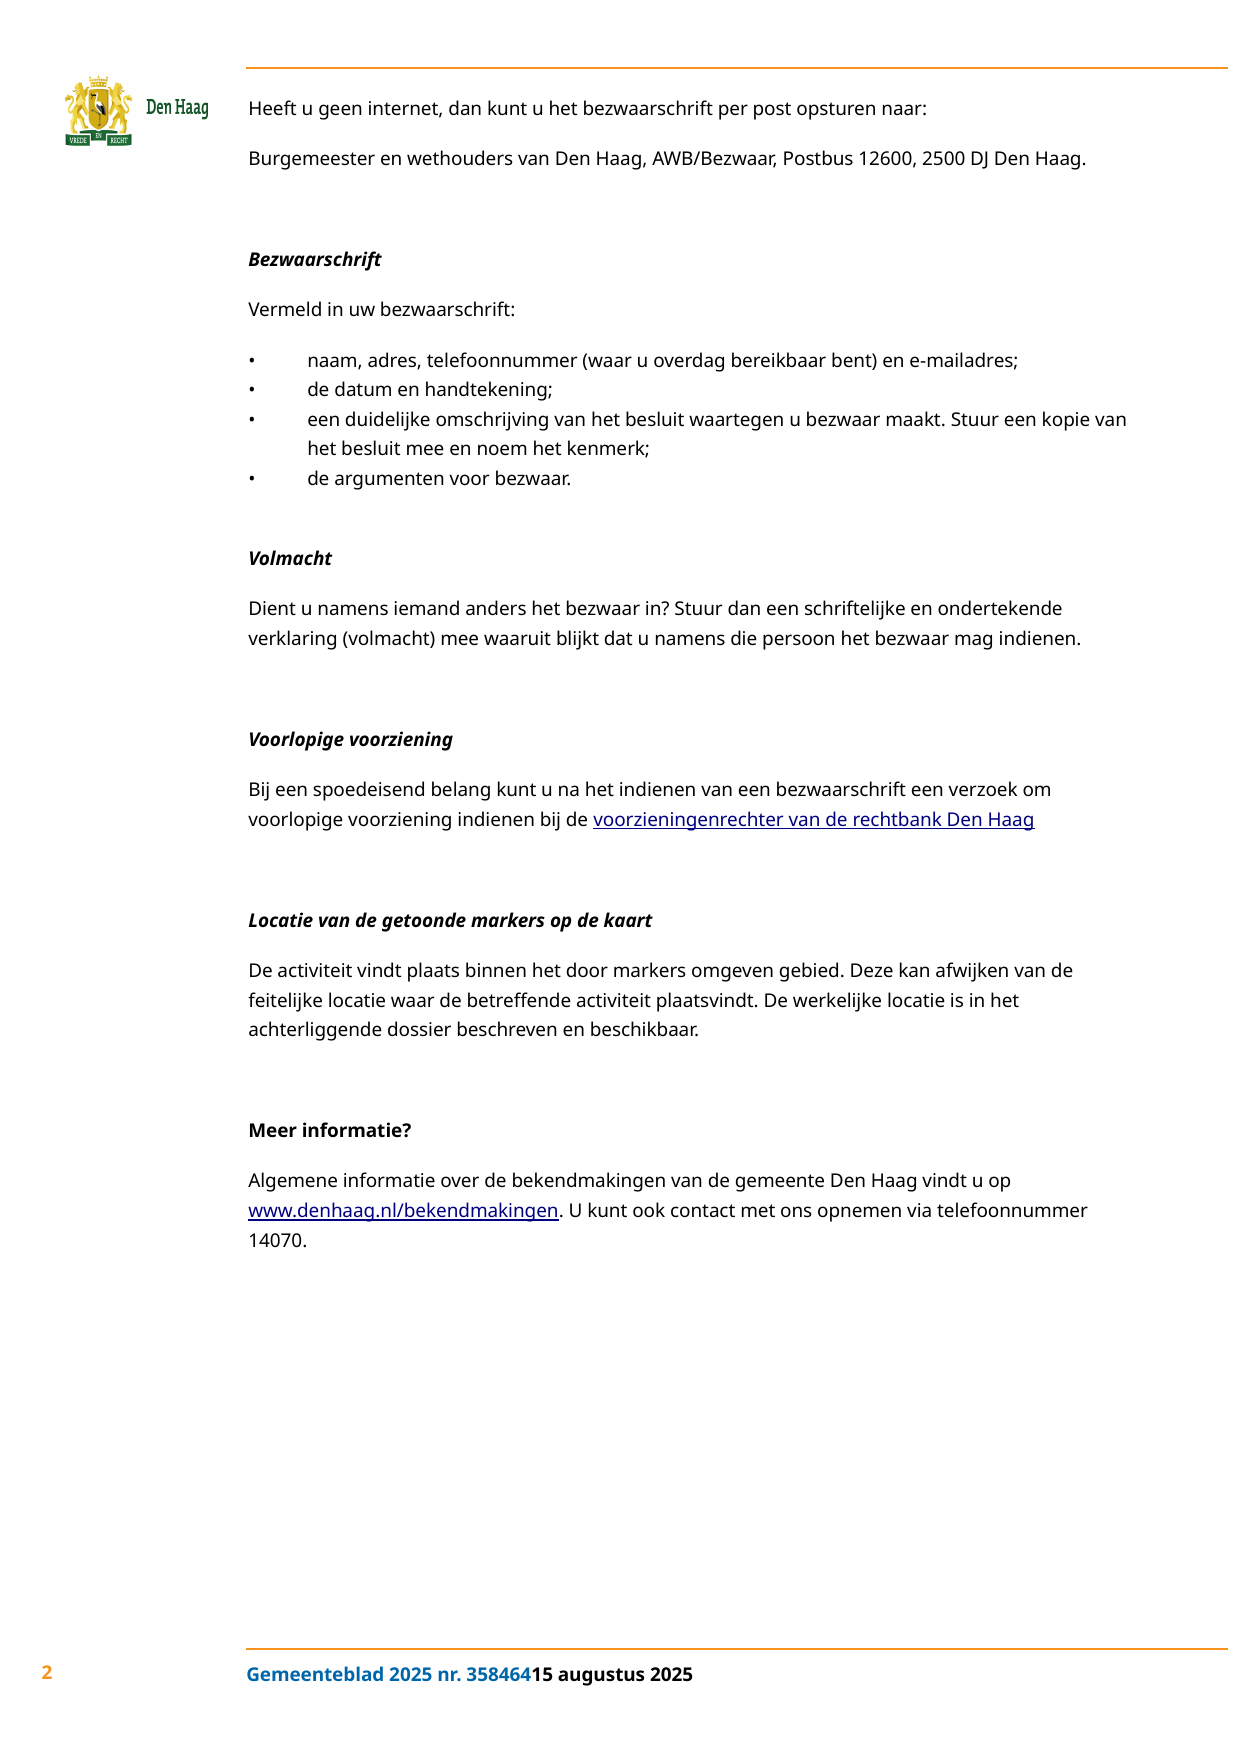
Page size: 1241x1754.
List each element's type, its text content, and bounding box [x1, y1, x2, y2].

text De activiteit vindt plaats binnen het door markers omgeven gebied. Deze kan afwijken van de feitelijke locatie waar de betreffende activiteit plaatsvindt. De werkelijke locatie is in het achterliggende dossier beschreven en beschikbaar. [248, 957, 1152, 1042]
picture [41, 47, 231, 172]
text Algemene informatie over de bekendmakingen van de gemeente Den Haag vindt u op www.denhaag.nl/bekendmakingen. U kunt ook contact met ons opnemen via telefoonnummer 14070. [248, 1168, 1152, 1253]
text Voorlopige voorziening [248, 726, 1152, 752]
list de datum en handtekening; [248, 376, 1152, 402]
text Vermeld in uw bezwaarschrift: [248, 296, 1152, 322]
text Meer informatie? [248, 1117, 1152, 1143]
text Bezwaarschrift [248, 246, 1152, 272]
text Locatie van de getoonde markers op de kaart [248, 907, 1152, 933]
text Heeft u geen internet, dan kunt u het bezwaarschrift per post opsturen naar: [248, 95, 1152, 121]
text Dient u namens iemand anders het bezwaar in? Stuur dan een schriftelijke en ondertekende verklaring (volmacht) mee waaruit blijkt dat u namens die persoon het bezwaar mag indienen. [248, 596, 1152, 651]
text Volmacht [248, 545, 1152, 571]
text Bij een spoedeisend belang kunt u na het indienen van een bezwaarschrift een verzoek om voorlopige voorziening indienen bij de voorzieningenrechter van de rechtbank Den Haag [248, 776, 1152, 832]
list een duidelijke omschrijving van het besluit waartegen u bezwaar maakt. Stuur een kopie van het besluit mee en noem het kenmerk; [248, 406, 1152, 461]
list naam, adres, telefoonnummer (waar u overdag bereikbaar bent) en e-mailadres; [248, 347, 1152, 373]
list de argumenten voor bezwaar. [248, 465, 1152, 491]
text Burgemeester en wethouders van Den Haag, AWB/Bezwaar, Postbus 12600, 2500 DJ Den Haag. [248, 145, 1152, 171]
